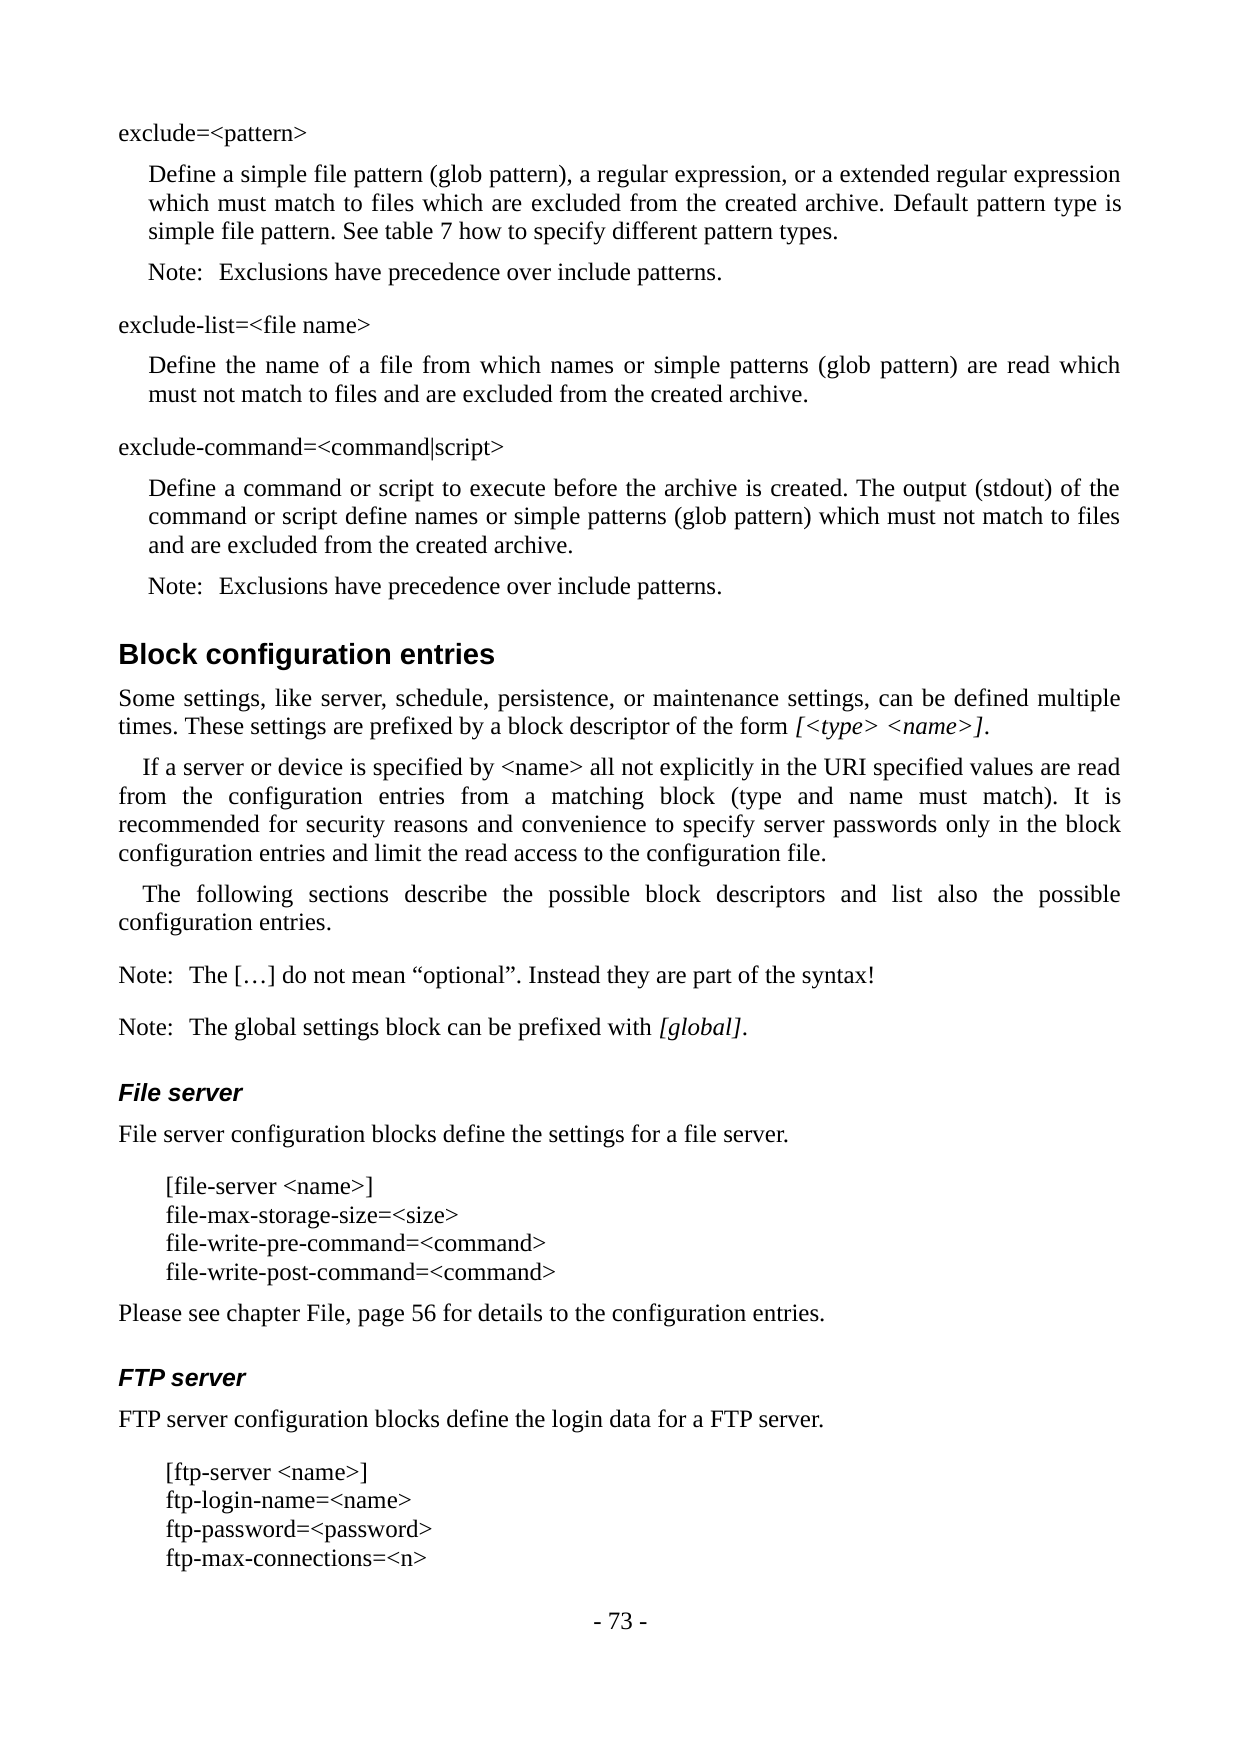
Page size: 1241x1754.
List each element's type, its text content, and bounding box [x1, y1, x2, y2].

text Note: The […] do not mean “optional”. Instead they are part of the syntax! [118, 960, 1122, 988]
text Note: The global settings block can be prefixed with [global]. [118, 1012, 1122, 1041]
text The following sections describe the possible block descriptors and list also the possible configuration entries. [118, 879, 1122, 936]
text [file-server <name>] [165, 1171, 1122, 1200]
text Define a simple file pattern (glob pattern), a regular expression, or a extended regular expression which must match to files which are excluded from the created archive. Default pattern type is simple file pattern. See table 7 how to specify different pattern types. [148, 159, 1122, 245]
text FTP server configuration blocks define the login data for a FTP server. [118, 1404, 1122, 1433]
text Define a command or script to execute before the archive is created. The output (stdout) of the command or script define names or simple patterns (glob pattern) which must not match to files and are excluded from the created archive. [148, 473, 1122, 559]
text Some settings, like server, schedule, persistence, or maintenance settings, can be defined multiple times. These settings are prefixed by a block descriptor of the form [<type> <name>]. [118, 683, 1122, 740]
text file-write-post-command=<command> [165, 1257, 1122, 1286]
text file-write-pre-command=<command> [165, 1228, 1122, 1257]
text ftp-password=<password> [165, 1514, 1122, 1543]
title exclude-command=<command|script> [118, 432, 1122, 461]
subtitle FTP server [118, 1363, 1122, 1392]
text file-max-storage-size=<size> [165, 1200, 1122, 1228]
text [ftp-server <name>] [165, 1457, 1122, 1485]
text Note: Exclusions have precedence over include patterns. [148, 571, 1122, 600]
text Note: Exclusions have precedence over include patterns. [148, 257, 1122, 286]
subtitle File server [118, 1078, 1122, 1106]
subtitle Block configuration entries [118, 637, 1122, 670]
text If a server or device is specified by <name> all not explicitly in the URI specified values are read from the configuration entries from a matching block (type and name must match). It is recommended for security reasons and convenience to specify server passwords only in the block configuration entries and limit the read access to the configuration file. [118, 752, 1122, 867]
text Please see chapter File, page 56 for details to the configuration entries. [118, 1298, 1122, 1326]
title exclude-list=<file name> [118, 310, 1122, 338]
text Define the name of a file from which names or simple patterns (glob pattern) are read which must not match to files and are excluded from the created archive. [148, 351, 1122, 408]
title exclude=<pattern> [118, 118, 1122, 147]
text ftp-max-connections=<n> [165, 1543, 1122, 1572]
text ftp-login-name=<name> [165, 1485, 1122, 1514]
text File server configuration blocks define the settings for a file server. [118, 1119, 1122, 1147]
